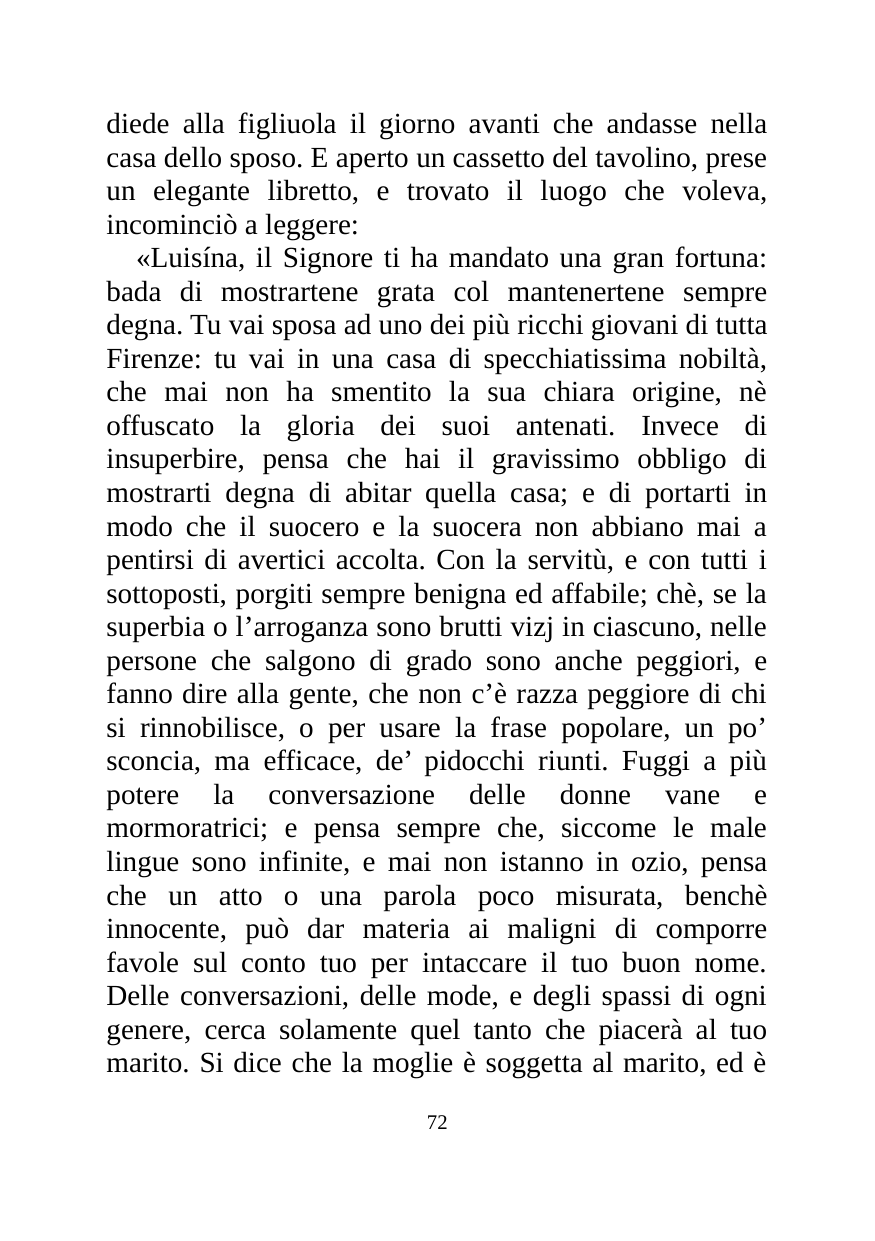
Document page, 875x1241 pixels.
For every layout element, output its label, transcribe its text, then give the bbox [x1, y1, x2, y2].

text diede alla figliuola il giorno avanti che andasse nella casa dello sposo. E aperto un cassetto del tavolino, prese un elegante libretto, e trovato il luogo che voleva, incominciò a leggere: [106, 106, 768, 240]
text «Luisína, il Signore ti ha mandato una gran fortuna: bada di mostrartene grata col mantenertene sempre degna. Tu vai sposa ad uno dei più ricchi giovani di tutta Firenze: tu vai in una casa di specchiatissima nobiltà, che mai non ha smentito la sua chiara origine, nè offuscato la gloria dei suoi antenati. Invece di insuperbire, pensa che hai il gravissimo obbligo di mostrarti degna di abitar quella casa; e di portarti in modo che il suocero e la suocera non abbiano mai a pentirsi di avertici accolta. Con la servitù, e con tutti i sottoposti, porgiti sempre benigna ed affabile; chè, se la superbia o l’arroganza sono brutti vizj in ciascuno, nelle persone che salgono di grado sono anche peggiori, e fanno dire alla gente, che non c’è razza peggiore di chi si rinnobilisce, o per usare la frase popolare, un po’ sconcia, ma efficace, de’ pidocchi riunti. Fuggi a più potere la conversazione delle donne vane e mormoratrici; e pensa sempre che, siccome le male lingue sono infinite, e mai non istanno in ozio, pensa che un atto o una parola poco misurata, benchè innocente, può dar materia ai maligni di comporre favole sul conto tuo per intaccare il tuo buon nome. Delle conversazioni, delle mode, e degli spassi di ogni genere, cerca solamente quel tanto che piacerà al tuo marito. Si dice che la moglie è soggetta al marito, ed è [106, 240, 768, 1079]
